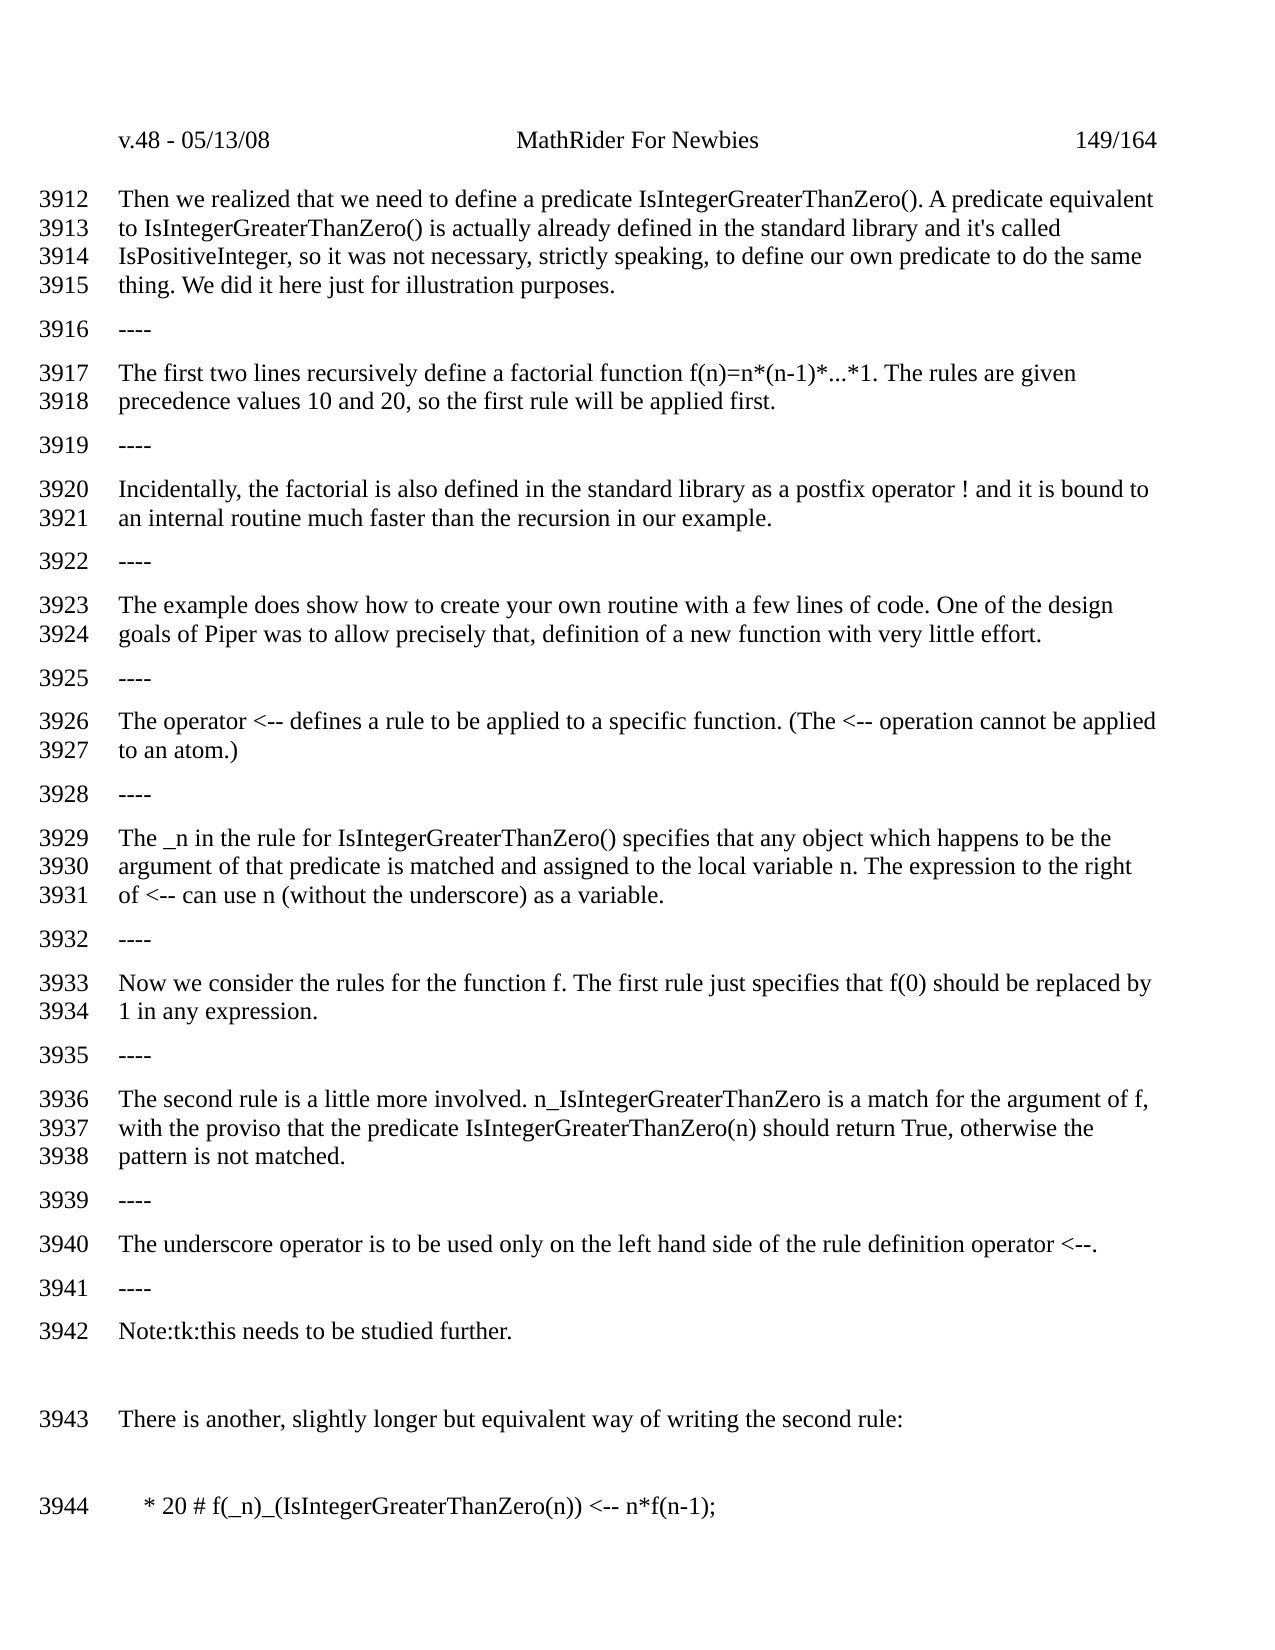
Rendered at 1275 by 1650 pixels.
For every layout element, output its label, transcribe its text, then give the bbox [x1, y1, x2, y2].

text There is another, slightly longer but equivalent way of writing the second rule: [118, 1404, 1157, 1433]
text ---- [118, 1185, 1157, 1214]
text ---- [118, 924, 1157, 953]
text The operator <-- defines a rule to be applied to a specific function. (The <-- operation cannot be applied to an atom.) [118, 706, 1157, 764]
text Note:tk:this needs to be studied further. [118, 1316, 1157, 1345]
text Then we realized that we need to define a predicate IsIntegerGreaterThanZero(). A predicate equivalent to IsIntegerGreaterThanZero() is actually already defined in the standard library and it's called IsPositiveInteger, so it was not necessary, strictly speaking, to define our own predicate to do the same thing. We did it here just for illustration purposes. [118, 184, 1157, 299]
text ---- [118, 1040, 1157, 1069]
text ---- [118, 546, 1157, 575]
text ---- [118, 663, 1157, 691]
text * 20 # f(_n)_(IsIntegerGreaterThanZero(n)) <-- n*f(n-1); [118, 1491, 1157, 1520]
text Now we consider the rules for the function f. The first rule just specifies that f(0) should be replaced by 1 in any expression. [118, 968, 1157, 1025]
text ---- [118, 779, 1157, 808]
text ---- [118, 430, 1157, 459]
text The first two lines recursively define a factorial function f(n)=n*(n-1)*...*1. The rules are given precedence values 10 and 20, so the first rule will be applied first. [118, 358, 1157, 415]
text ---- [118, 314, 1157, 343]
text Incidentally, the factorial is also defined in the standard library as a postfix operator ! and it is bound to an internal routine much faster than the recursion in our example. [118, 474, 1157, 531]
text The underscore operator is to be used only on the left hand side of the rule definition operator <--. [118, 1229, 1157, 1258]
text The example does show how to create your own routine with a few lines of code. One of the design goals of Piper was to allow precisely that, definition of a new function with very little effort. [118, 590, 1157, 648]
text The second rule is a little more involved. n_IsIntegerGreaterThanZero is a match for the argument of f, with the proviso that the predicate IsIntegerGreaterThanZero(n) should return True, otherwise the pattern is not matched. [118, 1084, 1157, 1170]
text ---- [118, 1273, 1157, 1301]
text The _n in the rule for IsIntegerGreaterThanZero() specifies that any object which happens to be the argument of that predicate is matched and assigned to the local variable n. The expression to the right of <-- can use n (without the underscore) as a variable. [118, 823, 1157, 909]
